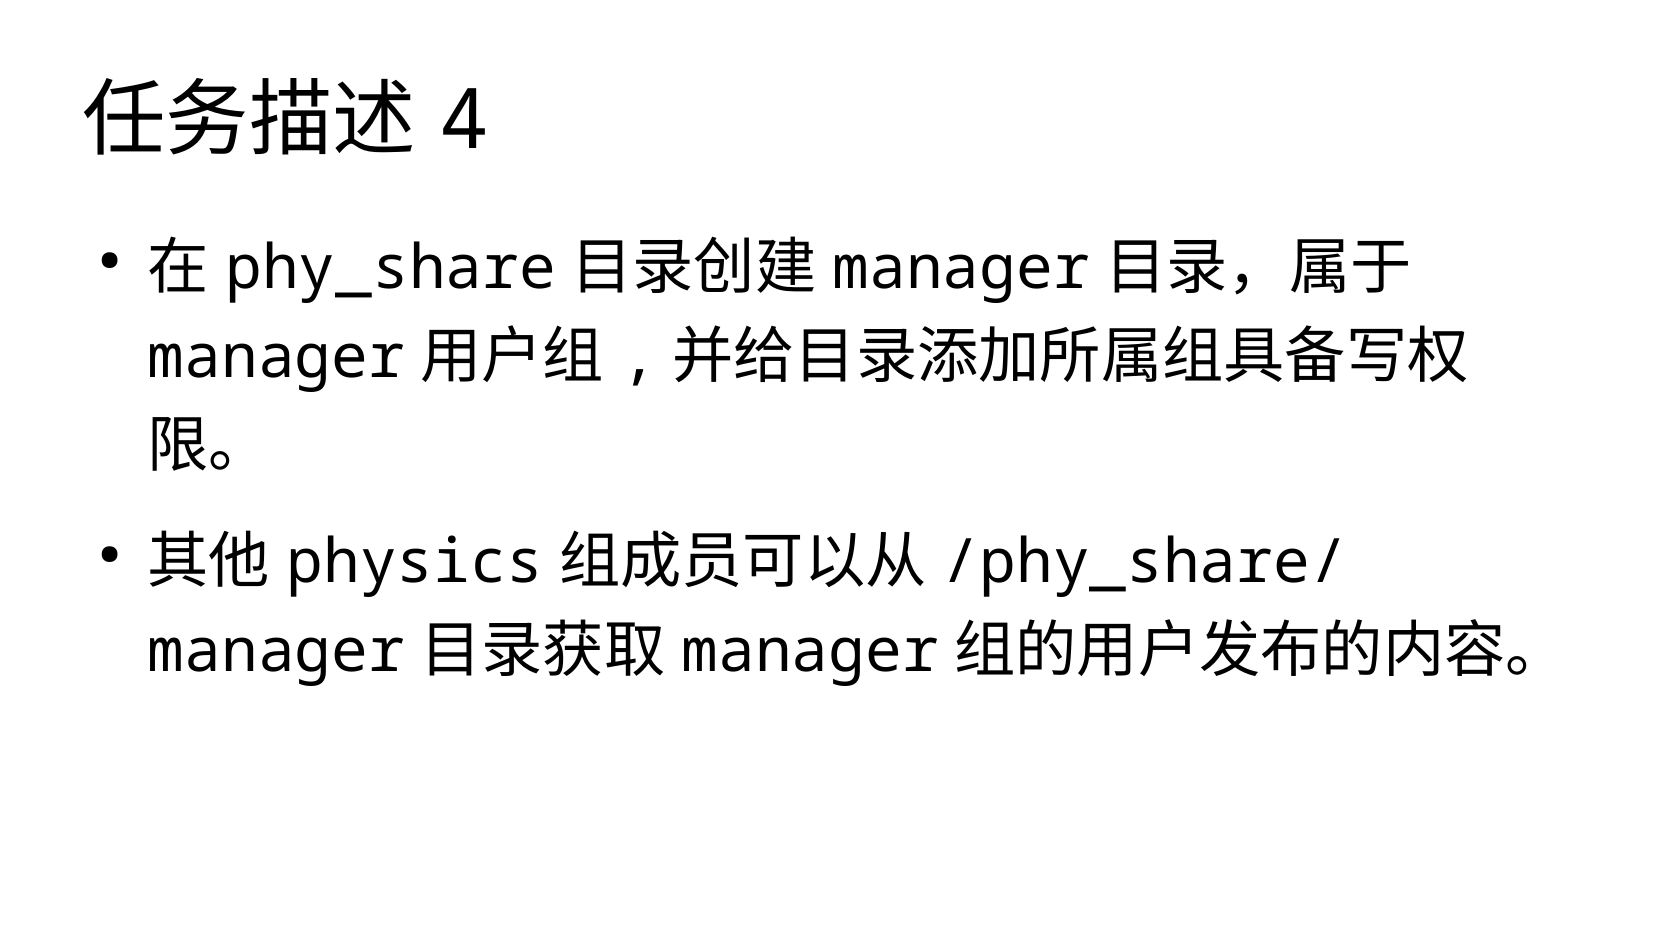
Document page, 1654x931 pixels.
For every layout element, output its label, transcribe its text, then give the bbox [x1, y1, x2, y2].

title 任务描述4 [82, 37, 1571, 189]
list 在phy_share目录创建manager目录，属于manager用户组,并给目录添加所属组具备写权限。 其他physics组成员可以从/phy_share/manager目录获取manager组的用户发布的内容。 [82, 217, 1571, 768]
